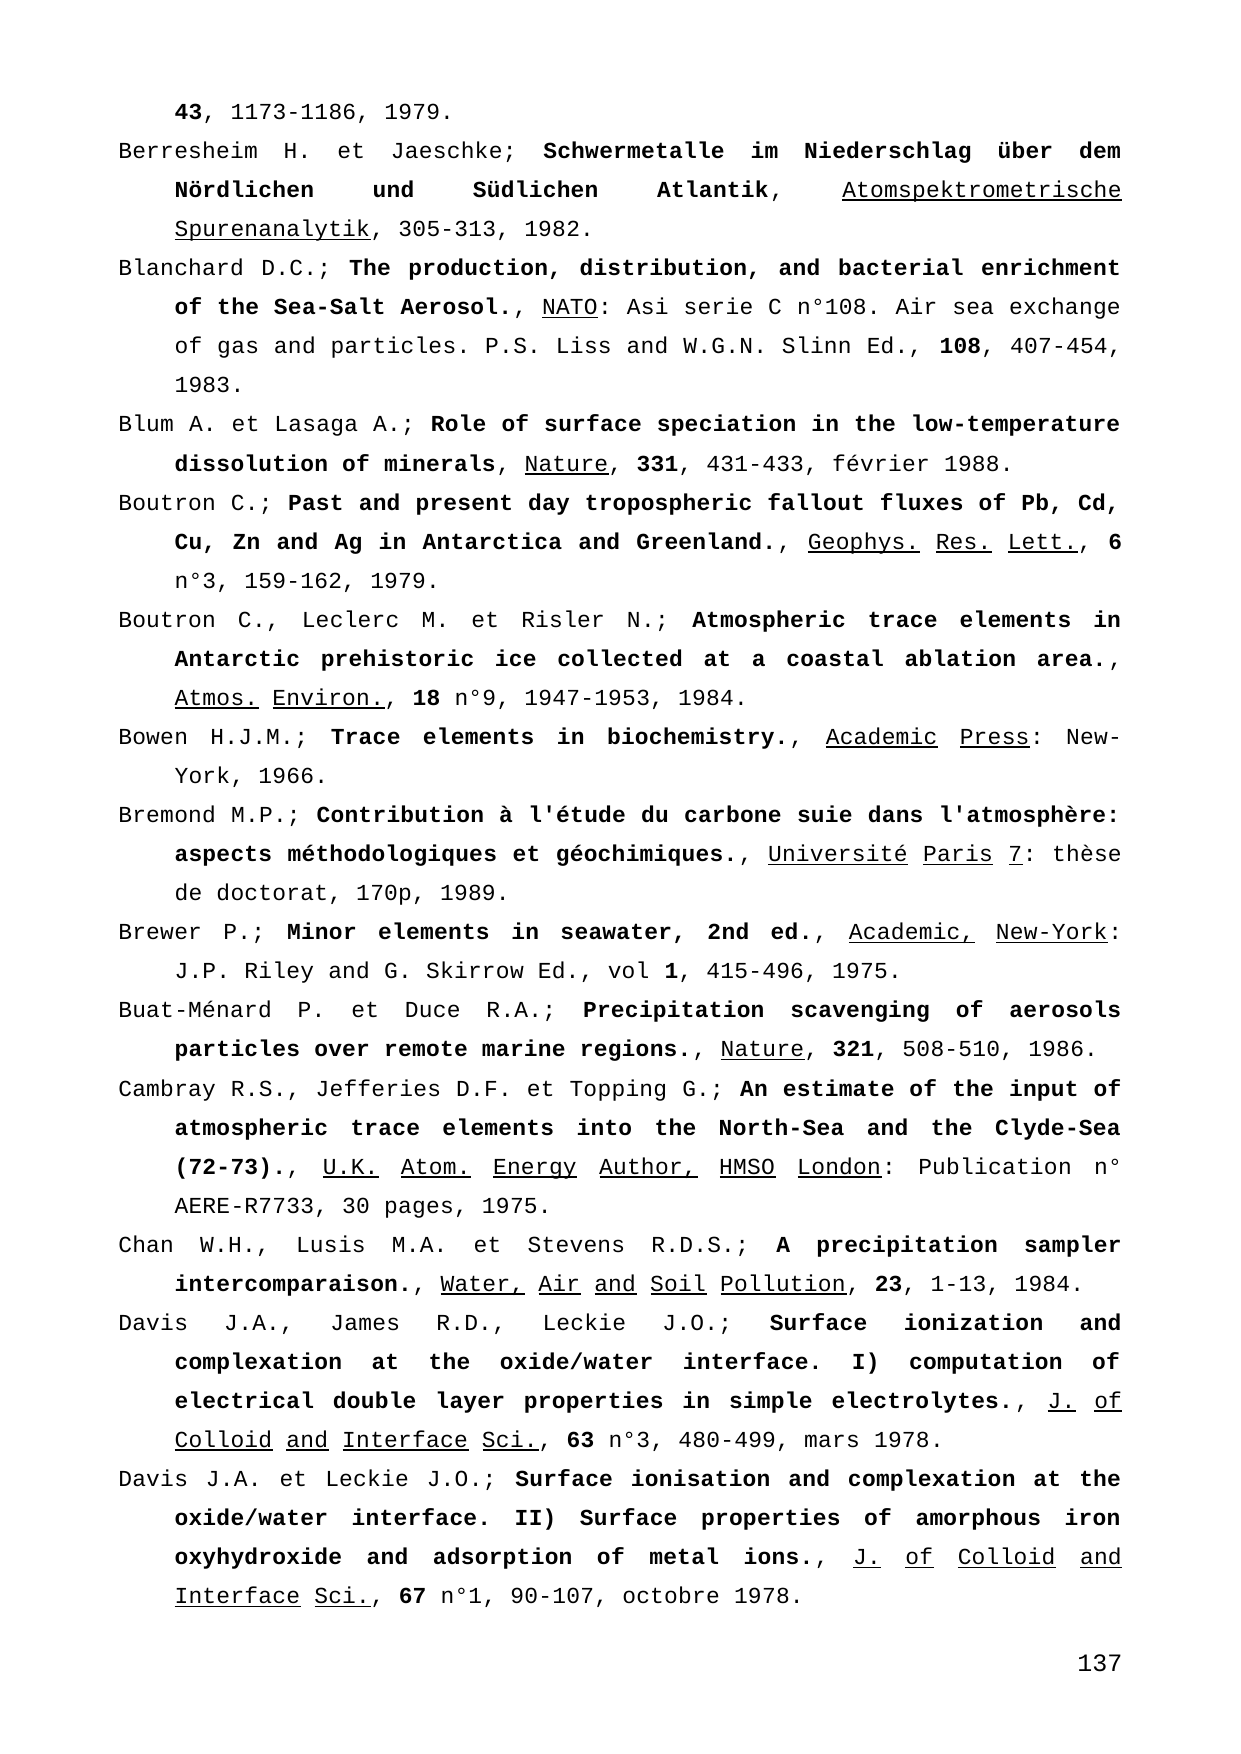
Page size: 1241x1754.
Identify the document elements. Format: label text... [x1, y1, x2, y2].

text Berresheim H. et Jaeschke; Schwermetalle im Niederschlag über dem Nördlichen und Südlichen Atlantik, Atomspektrometrische Spurenanalytik, 305-313, 1982. [118, 139, 1122, 244]
text Chan W.H., Lusis M.A. et Stevens R.D.S.; A precipitation sampler intercomparaison., Water, Air and Soil Pollution, 23, 1-13, 1984. [118, 1233, 1122, 1298]
text Bowen H.J.M.; Trace elements in biochemistry., Academic Press: New-York, 1966. [118, 725, 1122, 791]
text Bremond M.P.; Contribution à l'étude du carbone suie dans l'atmosphère: aspects méthodologiques et géochimiques., Université Paris 7: thèse de doctorat, 170p, 1989. [118, 803, 1122, 908]
text Boutron C., Leclerc M. et Risler N.; Atmospheric trace elements in Antarctic prehistoric ice collected at a coastal ablation area., Atmos. Environ., 18 n°9, 1947-1953, 1984. [118, 608, 1122, 712]
text Cambray R.S., Jefferies D.F. et Topping G.; An estimate of the input of atmospheric trace elements into the North-Sea and the Clyde-Sea (72-73)., U.K. Atom. Energy Author, HMSO London: Publication n° AERE-R7733, 30 pages, 1975. [118, 1077, 1122, 1220]
text Blum A. et Lasaga A.; Role of surface speciation in the low-temperature dissolution of minerals, Nature, 331, 431-433, février 1988. [118, 413, 1122, 478]
text Blanchard D.C.; The production, distribution, and bacterial enrichment of the Sea-Salt Aerosol., NATO: Asi serie C n°108. Air sea exchange of gas and particles. P.S. Liss and W.G.N. Slinn Ed., 108, 407-454, 1983. [118, 257, 1122, 400]
text Buat-Ménard P. et Duce R.A.; Precipitation scavenging of aerosols particles over remote marine regions., Nature, 321, 508-510, 1986. [118, 999, 1122, 1064]
text 43, 1173-1186, 1979. [118, 100, 1122, 126]
text Davis J.A., James R.D., Leckie J.O.; Surface ionization and complexation at the oxide/water interface. I) computation of electrical double layer properties in simple electrolytes., J. of Colloid and Interface Sci., 63 n°3, 480-499, mars 1978. [118, 1311, 1122, 1454]
text Brewer P.; Minor elements in seawater, 2nd ed., Academic, New-York: J.P. Riley and G. Skirrow Ed., vol 1, 415-496, 1975. [118, 921, 1122, 986]
text Boutron C.; Past and present day tropospheric fallout fluxes of Pb, Cd, Cu, Zn and Ag in Antarctica and Greenland., Geophys. Res. Lett., 6 n°3, 159-162, 1979. [118, 491, 1122, 595]
text Davis J.A. et Leckie J.O.; Surface ionisation and complexation at the oxide/water interface. II) Surface properties of amorphous iron oxyhydroxide and adsorption of metal ions., J. of Colloid and Interface Sci., 67 n°1, 90-107, octobre 1978. [118, 1468, 1122, 1611]
